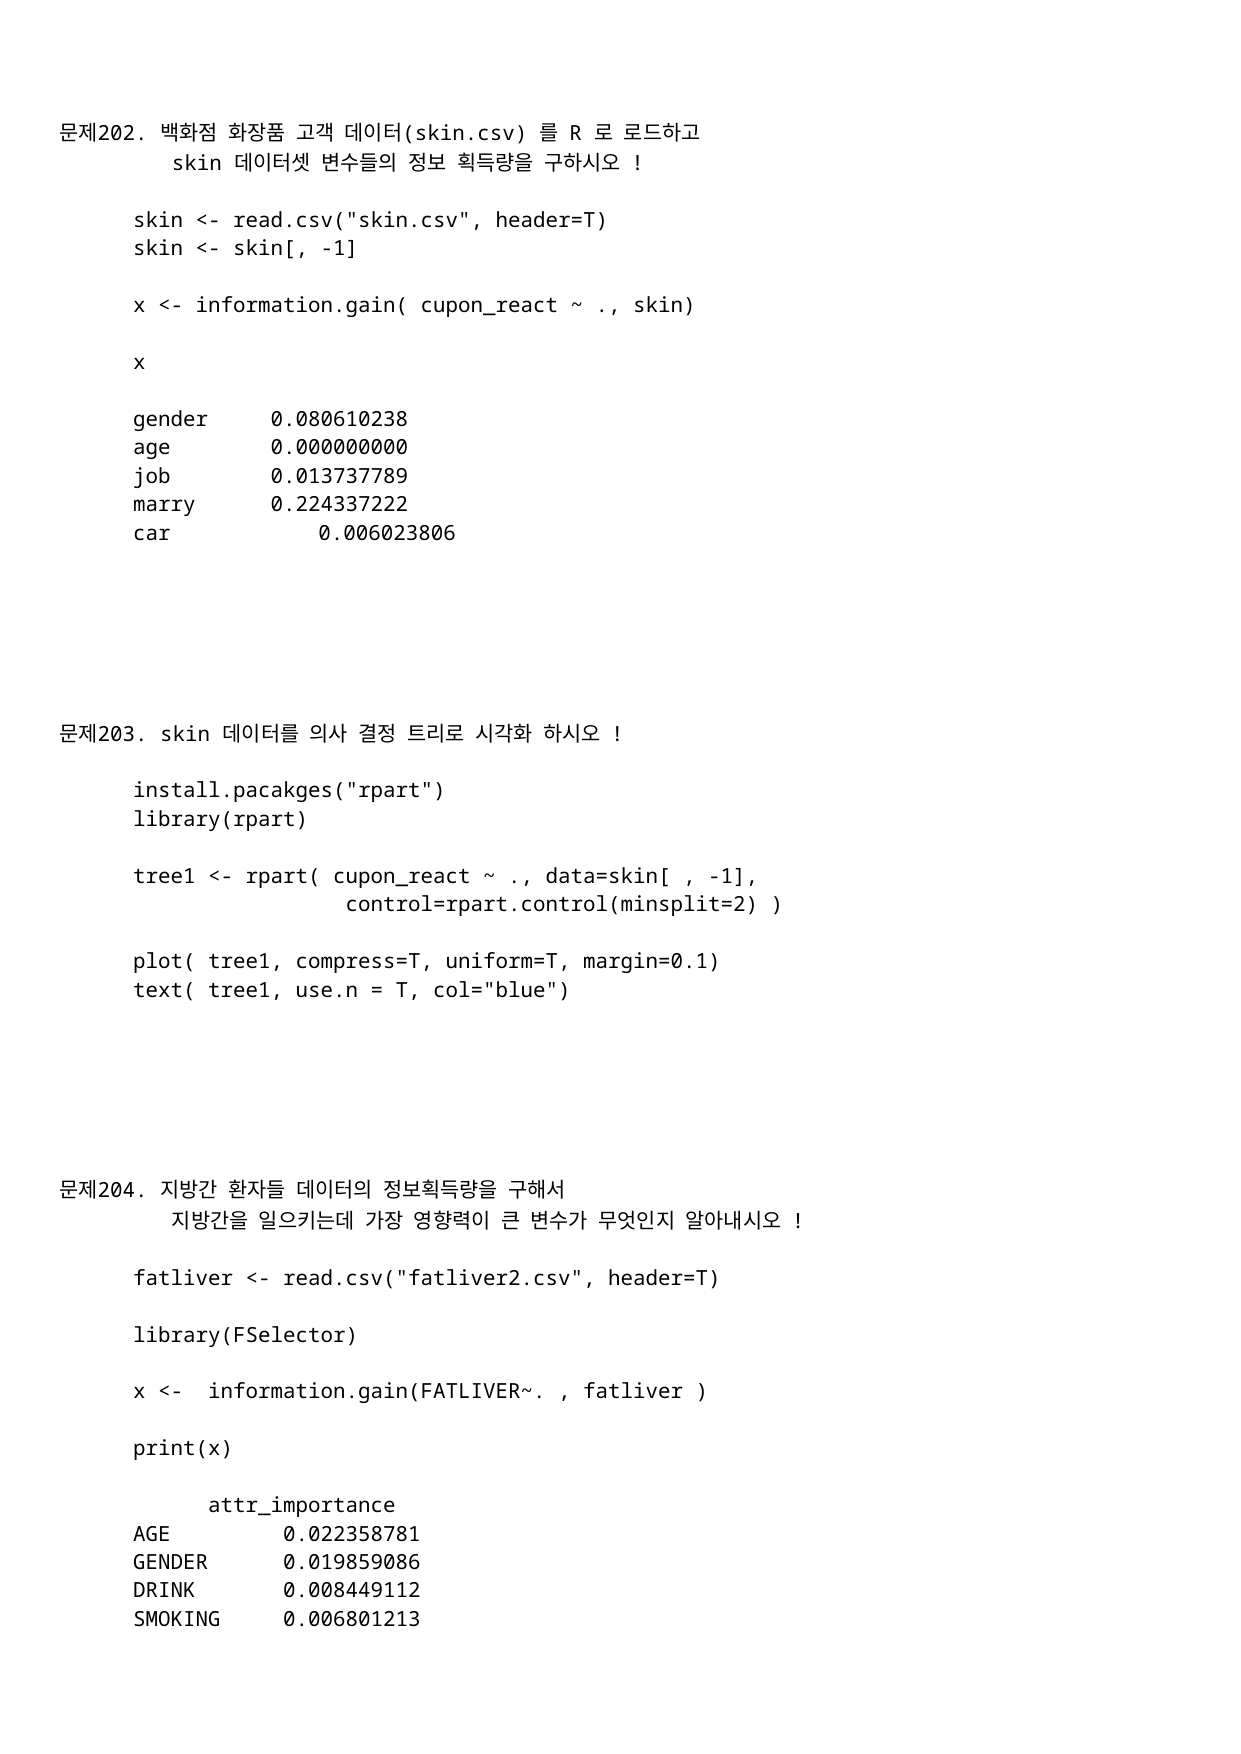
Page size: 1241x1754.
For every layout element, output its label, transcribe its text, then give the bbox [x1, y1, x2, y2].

text x <- information.gain( cupon_react ~ ., skin) [59, 290, 1181, 319]
text 지방간을 일으키는데 가장 영향력이 큰 변수가 무엇인지 알아내시오 ! [59, 1204, 1181, 1234]
text AGE 0.022358781 [59, 1519, 1181, 1547]
text fatliver <- read.csv("fatliver2.csv", header=T) [59, 1263, 1181, 1291]
text skin <- read.csv("skin.csv", header=T) [59, 205, 1181, 233]
text plot( tree1, compress=T, uniform=T, margin=0.1) [59, 946, 1181, 975]
text age 0.000000000 [59, 432, 1181, 461]
text SMOKING 0.006801213 [59, 1604, 1181, 1632]
text x <- information.gain(FATLIVER~. , fatliver ) [59, 1377, 1181, 1405]
text 문제203. skin 데이터를 의사 결정 트리로 시각화 하시오 ! [59, 717, 1181, 747]
text job 0.013737789 [59, 461, 1181, 489]
text install.pacakges("rpart") [59, 776, 1181, 804]
text library(FSelector) [59, 1320, 1181, 1348]
text gender 0.080610238 [59, 404, 1181, 432]
text marry 0.224337222 [59, 489, 1181, 518]
text text( tree1, use.n = T, col="blue") [59, 975, 1181, 1003]
text tree1 <- rpart( cupon_react ~ ., data=skin[ , -1], [59, 861, 1181, 889]
text 문제202. 백화점 화장품 고객 데이터(skin.csv) 를 R 로 로드하고 [59, 116, 1181, 146]
text GENDER 0.019859086 [59, 1547, 1181, 1576]
text x [59, 347, 1181, 376]
text print(x) [59, 1433, 1181, 1462]
text car 0.006023806 [59, 518, 1181, 546]
text skin <- skin[, -1] [59, 233, 1181, 262]
text DRINK 0.008449112 [59, 1576, 1181, 1604]
text 문제204. 지방간 환자들 데이터의 정보획득량을 구해서 [59, 1174, 1181, 1204]
text library(rpart) [59, 804, 1181, 832]
text control=rpart.control(minsplit=2) ) [59, 889, 1181, 918]
text attr_importance [59, 1490, 1181, 1519]
text skin 데이터셋 변수들의 정보 획득량을 구하시오 ! [59, 146, 1181, 177]
